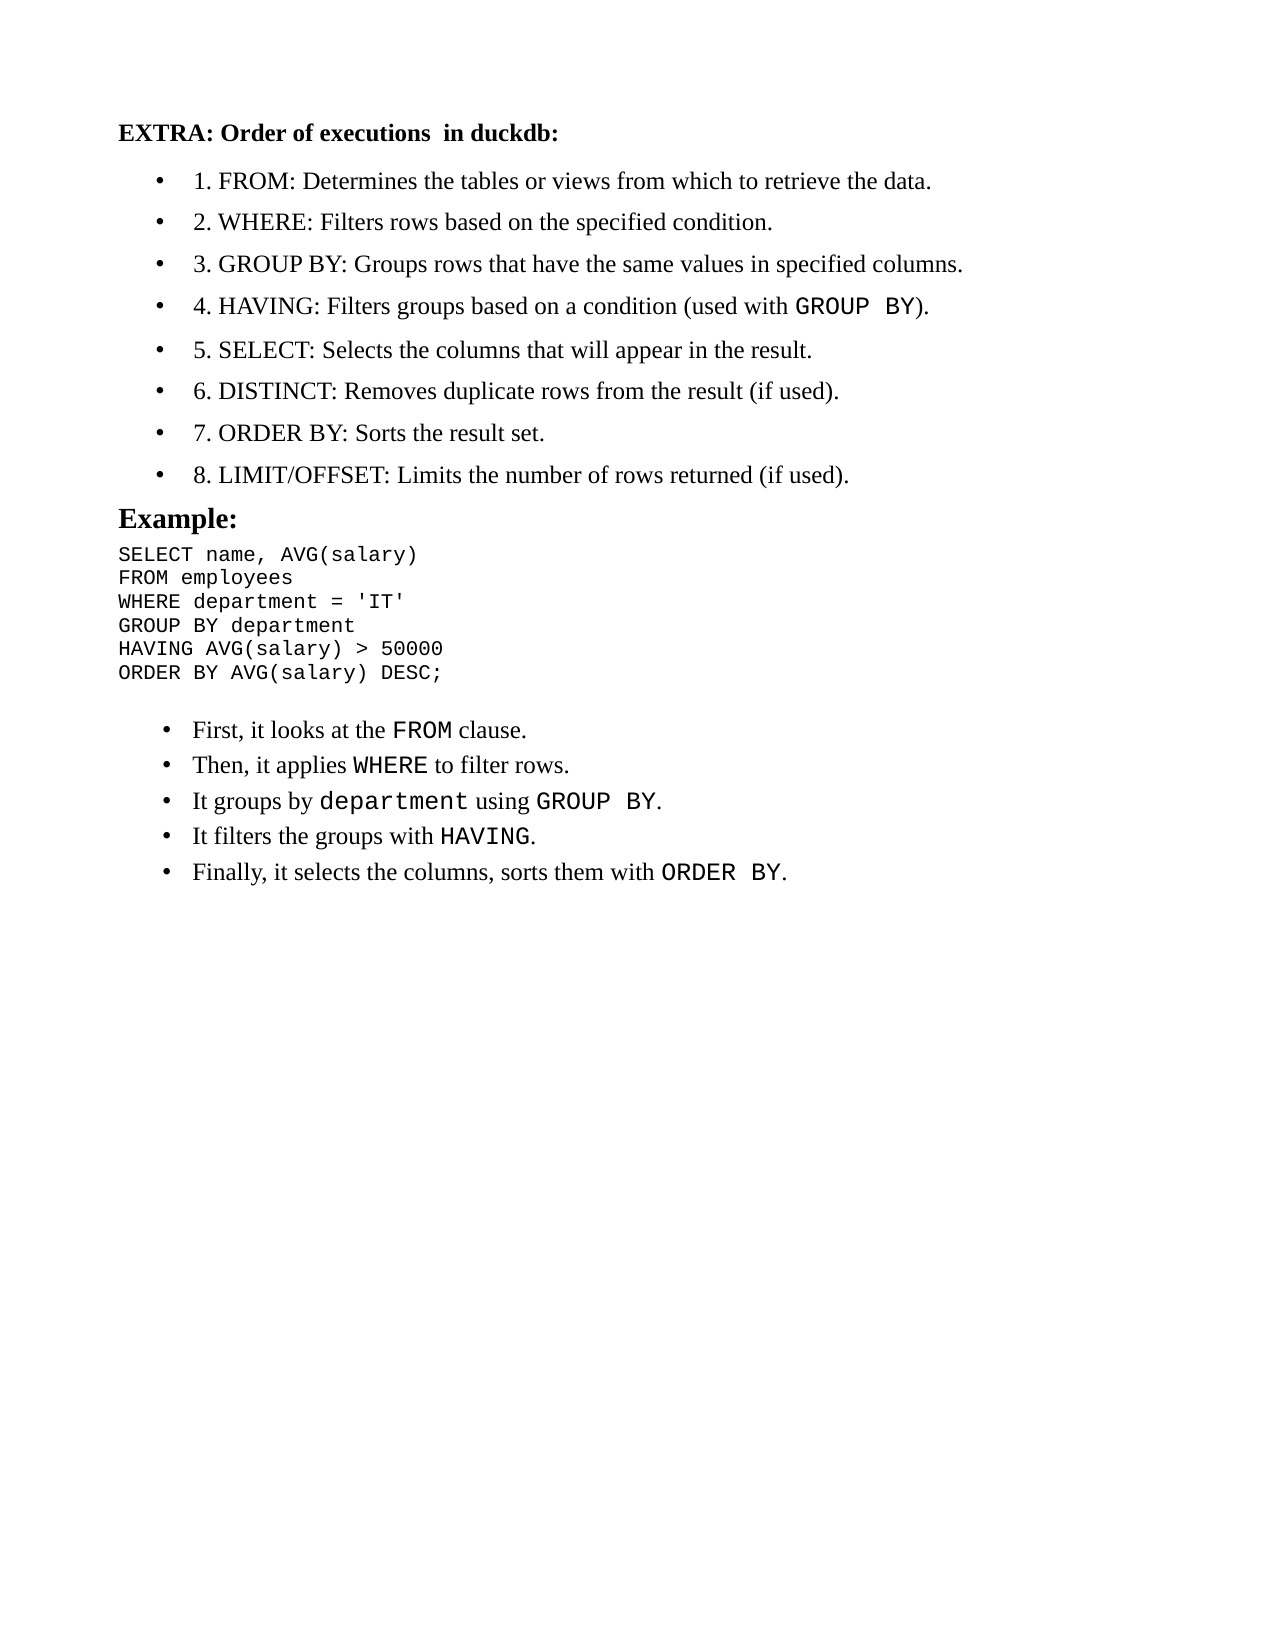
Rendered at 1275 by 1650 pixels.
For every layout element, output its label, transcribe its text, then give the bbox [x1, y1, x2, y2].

text FROM employees [118, 567, 1157, 591]
text GROUP BY department [118, 614, 1157, 638]
list 7. ORDER BY: Sorts the result set. [156, 418, 1157, 447]
text HAVING AVG(salary) > 50000 [118, 638, 1157, 662]
list 4. HAVING: Filters groups based on a condition (used with GROUP BY). [156, 291, 1157, 322]
list Finally, it selects the columns, sorts them with ORDER BY. [162, 857, 1157, 887]
list First, it looks at the FROM clause. [162, 715, 1157, 746]
list 5. SELECT: Selects the columns that will appear in the result. [156, 335, 1157, 363]
list It filters the groups with HAVING. [162, 821, 1157, 852]
list 2. WHERE: Filters rows based on the specified condition. [156, 207, 1157, 236]
text ORDER BY AVG(salary) DESC; [118, 662, 1157, 686]
text EXTRA: Order of executions in duckdb: [118, 118, 1157, 147]
list Then, it applies WHERE to filter rows. [162, 750, 1157, 781]
list 3. GROUP BY: Groups rows that have the same values in specified columns. [156, 249, 1157, 278]
text SELECT name, AVG(salary) [118, 544, 1157, 567]
list 1. FROM: Determines the tables or views from which to retrieve the data. [156, 166, 1157, 194]
subtitle Example: [118, 501, 1157, 535]
text WHERE department = 'IT' [118, 591, 1157, 614]
list 6. DISTINCT: Removes duplicate rows from the result (if used). [156, 376, 1157, 405]
list It groups by department using GROUP BY. [162, 786, 1157, 817]
list 8. LIMIT/OFFSET: Limits the number of rows returned (if used). [156, 460, 1157, 488]
